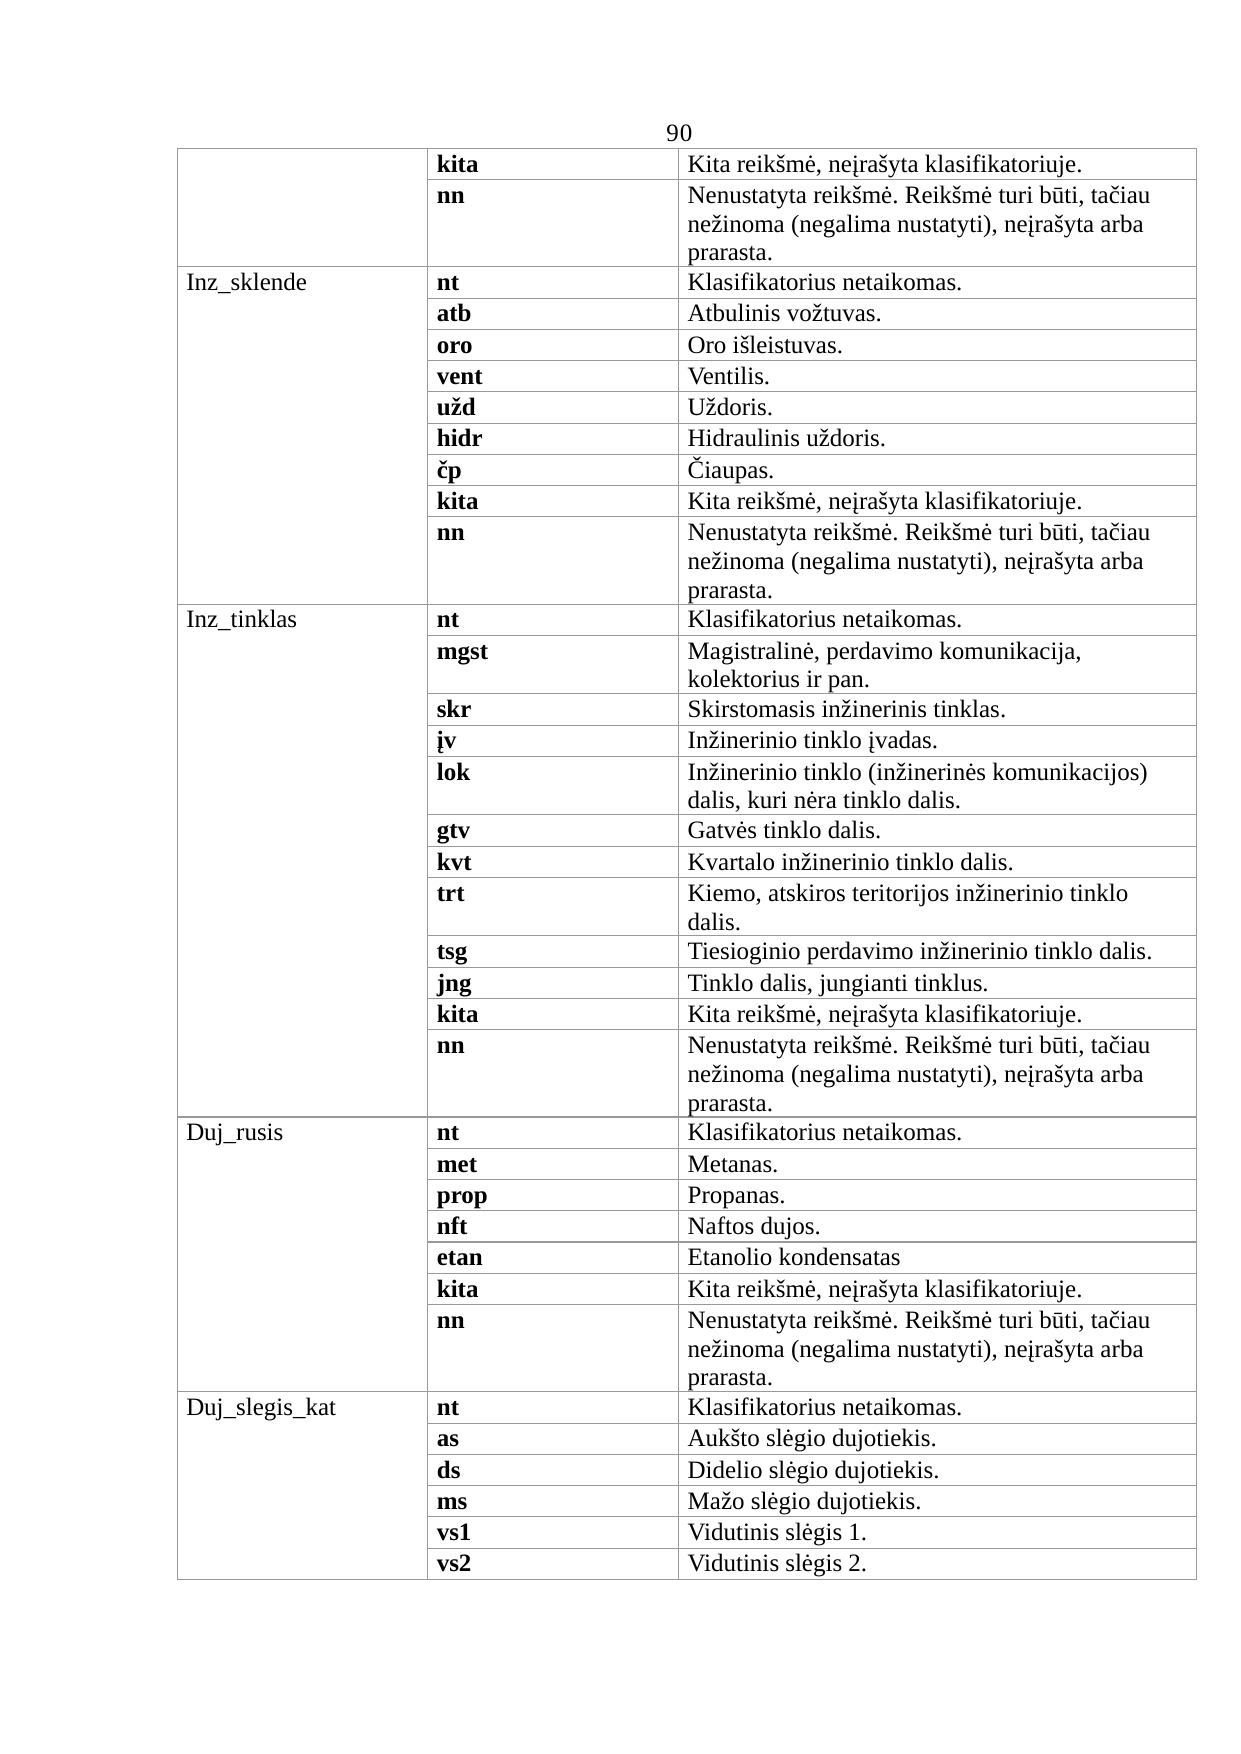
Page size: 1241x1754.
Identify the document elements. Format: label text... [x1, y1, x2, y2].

table_cell nn [428, 1030, 678, 1116]
table_cell Nenustatyta reikšmė. Reikšmė turi būti, tačiau nežinoma (negalima nustatyti), neįrašyta arba prarasta. [679, 1305, 1196, 1391]
table_cell Didelio slėgio dujotiekis. [679, 1455, 1196, 1485]
table_cell Kiemo, atskiros teritorijos inžinerinio tinklo dalis. [679, 878, 1196, 935]
table_cell Duj_rusis [178, 1118, 427, 1391]
table_cell nn [428, 1305, 678, 1391]
table_cell trt [428, 878, 678, 935]
table_cell ds [428, 1455, 678, 1485]
table_cell atb [428, 299, 678, 329]
table_cell Inz_sklende [178, 267, 427, 603]
table_cell Magistralinė, perdavimo komunikacija, kolektorius ir pan. [679, 636, 1196, 693]
table_cell kita [428, 1274, 678, 1304]
table_cell nft [428, 1211, 678, 1241]
table_cell Kita reikšmė, neįrašyta klasifikatoriuje. [679, 999, 1196, 1029]
table_cell Etanolio kondensatas [679, 1243, 1196, 1273]
table_cell tsg [428, 936, 678, 967]
table_cell Naftos dujos. [679, 1211, 1196, 1241]
table_cell Inz_tinklas [178, 605, 427, 1116]
table_cell Aukšto slėgio dujotiekis. [679, 1424, 1196, 1454]
table_cell met [428, 1149, 678, 1179]
table_cell nt [428, 1118, 678, 1148]
table_cell Mažo slėgio dujotiekis. [679, 1486, 1196, 1516]
table_cell Ventilis. [679, 361, 1196, 391]
table_cell Duj_slegis_kat [178, 1392, 427, 1579]
table_cell Klasifikatorius netaikomas. [679, 1392, 1196, 1422]
table_cell Nenustatyta reikšmė. Reikšmė turi būti, tačiau nežinoma (negalima nustatyti), neįrašyta arba prarasta. [679, 1030, 1196, 1116]
table_cell Vidutinis slėgis 2. [679, 1549, 1196, 1579]
table_cell gtv [428, 815, 678, 846]
table_cell Tiesioginio perdavimo inžinerinio tinklo dalis. [679, 936, 1196, 967]
table_cell Gatvės tinklo dalis. [679, 815, 1196, 846]
table_cell Oro išleistuvas. [679, 330, 1196, 360]
table_cell Nenustatyta reikšmė. Reikšmė turi būti, tačiau nežinoma (negalima nustatyti), neįrašyta arba prarasta. [679, 517, 1196, 603]
table_cell užd [428, 392, 678, 422]
table_cell kita [428, 999, 678, 1029]
table_cell Skirstomasis inžinerinis tinklas. [679, 694, 1196, 724]
table_cell [178, 149, 427, 266]
table_cell Tinklo dalis, jungianti tinklus. [679, 968, 1196, 998]
table_cell Kita reikšmė, neįrašyta klasifikatoriuje. [679, 486, 1196, 516]
table_cell Klasifikatorius netaikomas. [679, 267, 1196, 297]
table_cell Inžinerinio tinklo įvadas. [679, 726, 1196, 756]
table_cell įv [428, 726, 678, 756]
table_cell vs1 [428, 1517, 678, 1547]
table_cell čp [428, 455, 678, 485]
table_cell Vidutinis slėgis 1. [679, 1517, 1196, 1547]
table_cell etan [428, 1243, 678, 1273]
table_cell nn [428, 180, 678, 266]
table_cell vs2 [428, 1549, 678, 1579]
table_cell Čiaupas. [679, 455, 1196, 485]
table_cell Klasifikatorius netaikomas. [679, 1118, 1196, 1148]
table_cell nt [428, 605, 678, 635]
table_cell jng [428, 968, 678, 998]
table_cell Hidraulinis uždoris. [679, 424, 1196, 454]
table_cell ms [428, 1486, 678, 1516]
table_cell Inžinerinio tinklo (inžinerinės komunikacijos) dalis, kuri nėra tinklo dalis. [679, 757, 1196, 814]
table_cell Klasifikatorius netaikomas. [679, 605, 1196, 635]
table_cell vent [428, 361, 678, 391]
table_cell lok [428, 757, 678, 814]
table_cell Kvartalo inžinerinio tinklo dalis. [679, 847, 1196, 877]
table_cell Propanas. [679, 1180, 1196, 1210]
table_cell nn [428, 517, 678, 603]
table_cell skr [428, 694, 678, 724]
table_cell kita [428, 149, 678, 179]
table_cell Metanas. [679, 1149, 1196, 1179]
table_cell nt [428, 267, 678, 297]
table_cell oro [428, 330, 678, 360]
table_cell nt [428, 1392, 678, 1422]
table_cell kita [428, 486, 678, 516]
table_cell mgst [428, 636, 678, 693]
table_cell Atbulinis vožtuvas. [679, 299, 1196, 329]
table_cell kvt [428, 847, 678, 877]
table_cell as [428, 1424, 678, 1454]
table_cell prop [428, 1180, 678, 1210]
table_cell Kita reikšmė, neįrašyta klasifikatoriuje. [679, 1274, 1196, 1304]
table_cell Kita reikšmė, neįrašyta klasifikatoriuje. [679, 149, 1196, 179]
table_cell hidr [428, 424, 678, 454]
table_cell Uždoris. [679, 392, 1196, 422]
table_cell Nenustatyta reikšmė. Reikšmė turi būti, tačiau nežinoma (negalima nustatyti), neįrašyta arba prarasta. [679, 180, 1196, 266]
